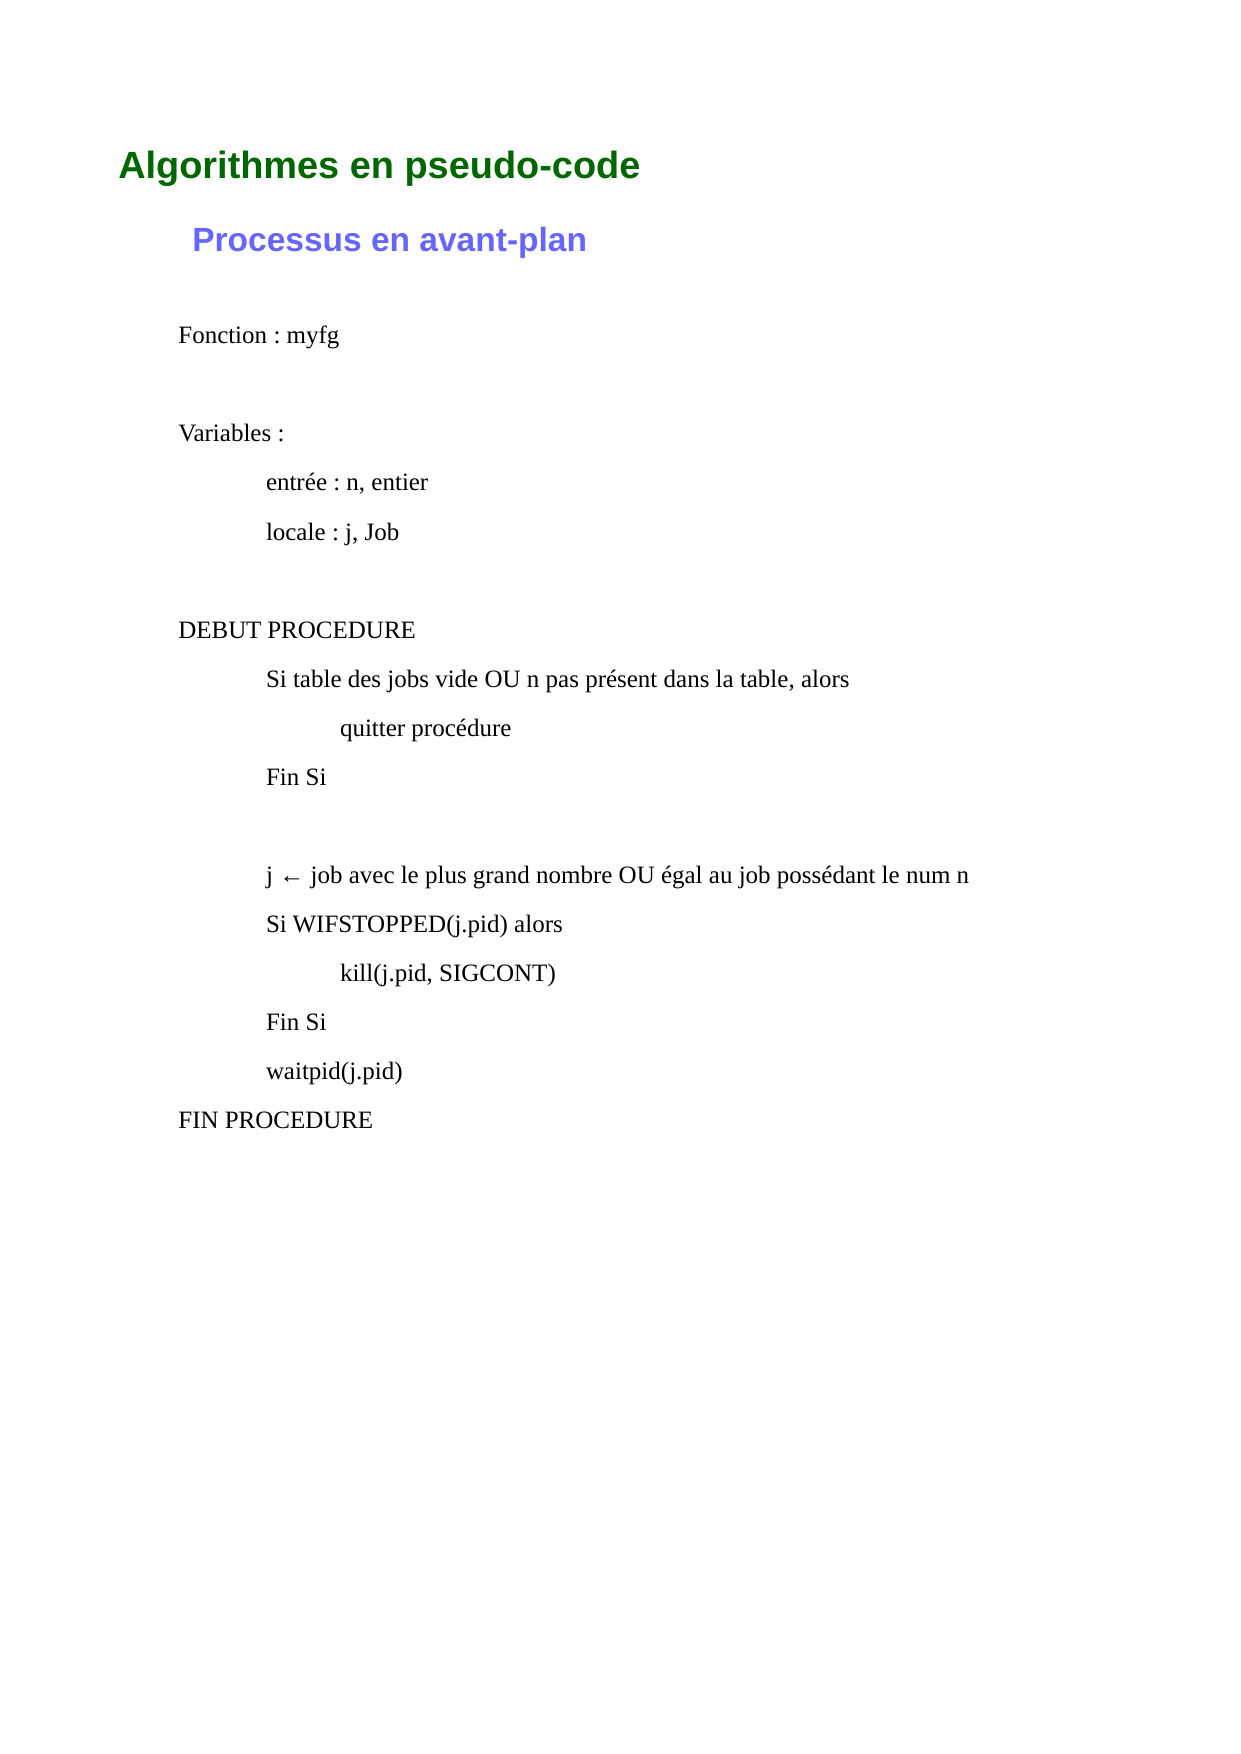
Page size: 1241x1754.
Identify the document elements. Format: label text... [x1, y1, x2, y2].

text Fin Si [118, 1007, 1122, 1036]
text kill(j.pid, SIGCONT) [118, 958, 1122, 987]
text locale : j, Job [118, 517, 1122, 545]
text quitter procédure [118, 713, 1122, 742]
text j ← job avec le plus grand nombre OU égal au job possédant le num n [118, 860, 1122, 889]
text Variables : [118, 418, 1122, 447]
subtitle Algorithmes en pseudo-code [118, 143, 1122, 187]
text waitpid(j.pid) [118, 1056, 1122, 1085]
text Fin Si [118, 762, 1122, 791]
text FIN PROCEDURE [118, 1105, 1122, 1134]
text Fonction : myfg [118, 320, 1122, 349]
text DEBUT PROCEDURE [118, 615, 1122, 643]
text Si WIFSTOPPED(j.pid) alors [118, 909, 1122, 938]
text entrée : n, entier [118, 467, 1122, 496]
text Si table des jobs vide OU n pas présent dans la table, alors [118, 664, 1122, 692]
subtitle Processus en avant-plan [118, 220, 1122, 259]
